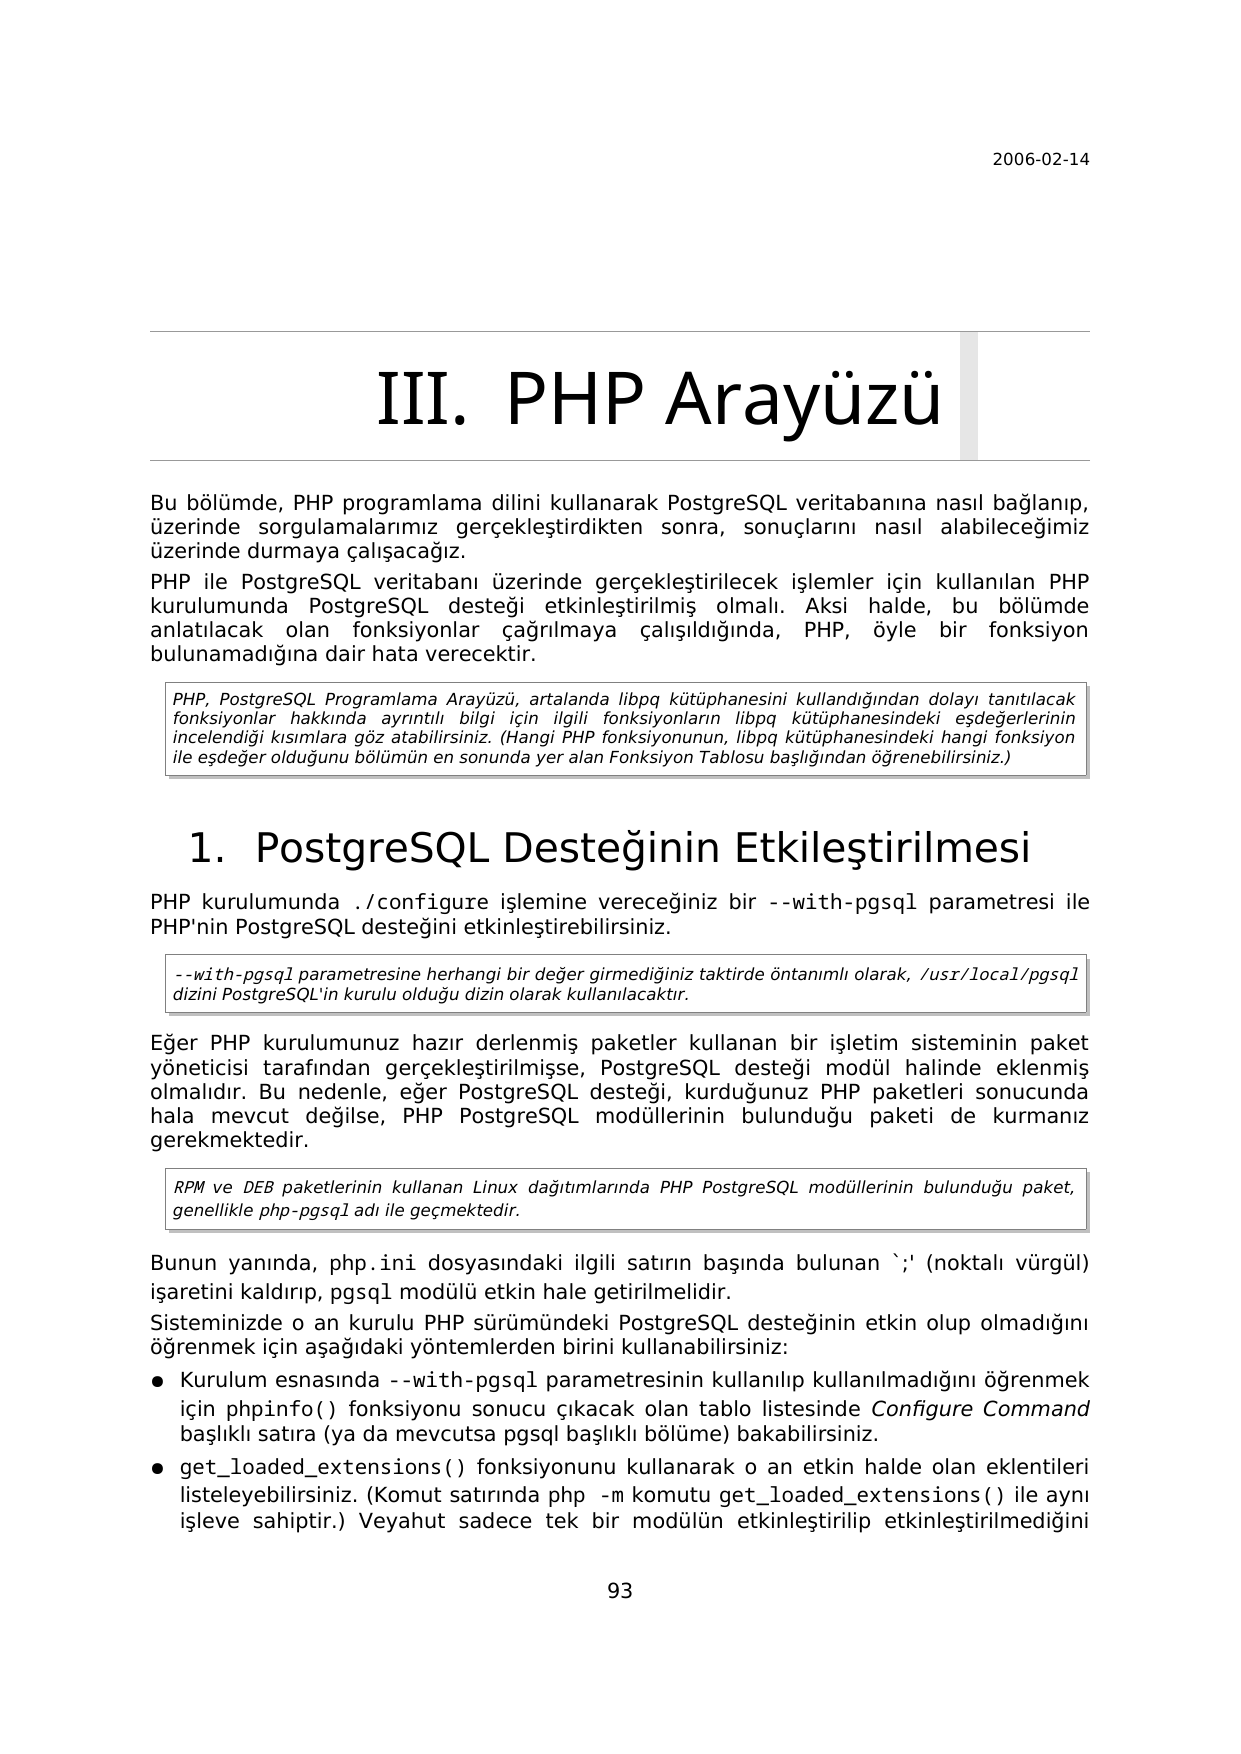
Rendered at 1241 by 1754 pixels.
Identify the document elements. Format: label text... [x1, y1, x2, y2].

list get_loaded_extensions() fonksiyonunu kullanarak o an etkin halde olan eklentileri listeleyebilirsiniz. (Komut satırında php -m komutu get_loaded_extensions() ile aynı işleve sahiptir.) Veyahut sadece tek bir modülün etkinleştirilip etkinleştirilmediğini [150, 1452, 1090, 1533]
text --with-pgsql parametresine herhangi bir değer girmediğiniz taktirde öntanımlı olarak, /usr/local/pgsql dizini PostgreSQL'in kurulu olduğu dizin olarak kullanılacaktır. [166, 955, 1086, 1012]
text Sisteminizde o an kurulu PHP sürümündeki PostgreSQL desteğinin etkin olup olmadığını öğrenmek için aşağıdaki yöntemlerden birini kullanabilirsiniz: [150, 1311, 1090, 1359]
text PHP kurulumunda ./configure işlemine vereceğiniz bir --with-pgsql parametresi ile PHP'nin PostgreSQL desteğini etkinleştirebilirsiniz. [150, 887, 1090, 939]
text Eğer PHP kurulumunuz hazır derlenmiş paketler kullanan bir işletim sisteminin paket yöneticisi tarafından gerçekleştirilmişse, PostgreSQL desteği modül halinde eklenmiş olmalıdır. Bu nedenle, eğer PostgreSQL desteği, kurduğunuz PHP paketleri sonucunda hala mevcut değilse, PHP PostgreSQL modüllerinin bulunduğu paketi de kurmanız gerekmektedir. [150, 1031, 1090, 1153]
table_cell [960, 461, 978, 485]
table_header [960, 199, 978, 331]
subtitle PostgreSQL Desteğinin Etkileştirilmesi [187, 824, 1090, 872]
table_cell [978, 461, 1090, 485]
table_cell [150, 461, 960, 485]
table_cell PHP Arayüzü [150, 332, 960, 460]
table_header [978, 199, 1090, 331]
table_header [150, 199, 960, 331]
text Bu bölümde, PHP programlama dilini kullanarak PostgreSQL veritabanına nasıl bağlanıp, üzerinde sorgulamalarımız gerçekleştirdikten sonra, sonuçlarını nasıl alabileceğimiz üzerinde durmaya çalışacağız. [150, 491, 1090, 564]
table_cell [978, 332, 1090, 460]
text RPM ve DEB paketlerinin kullanan Linux dağıtımlarında PHP PostgreSQL modüllerinin bulunduğu paket, genellikle php-pgsql adı ile geçmektedir. [166, 1169, 1086, 1229]
text Bunun yanında, php.ini dosyasındaki ilgili satırın başında bulunan `;' (noktalı vürgül) işaretini kaldırıp, pgsql modülü etkin hale getirilmelidir. [150, 1248, 1090, 1305]
list Kurulum esnasında --with-pgsql parametresinin kullanılıp kullanılmadığını öğrenmek için phpinfo() fonksiyonu sonucu çıkacak olan tablo listesinde Configure Command başlıklı satıra (ya da mevcutsa pgsql başlıklı bölüme) bakabilirsiniz. [150, 1366, 1090, 1446]
table_cell [960, 332, 978, 460]
text PHP ile PostgreSQL veritabanı üzerinde gerçekleştirilecek işlemler için kullanılan PHP kurulumunda PostgreSQL desteği etkinleştirilmiş olmalı. Aksi halde, bu bölümde anlatılacak olan fonksiyonlar çağrılmaya çalışıldığında, PHP, öyle bir fonksiyon bulunamadığına dair hata verecektir. [150, 570, 1090, 667]
text PHP, PostgreSQL Programlama Arayüzü, artalanda libpq kütüphanesini kullandığından dolayı tanıtılacak fonksiyonlar hakkında ayrıntılı bilgi için ilgili fonksiyonların libpq kütüphanesindeki eşdeğerlerinin incelendiği kısımlara göz atabilirsiniz. (Hangi PHP fonksiyonunun, libpq kütüphanesindeki hangi fonksiyon ile eşdeğer olduğunu bölümün en sonunda yer alan Fonksiyon Tablosu başlığından öğrenebilirsiniz.) [166, 683, 1086, 775]
